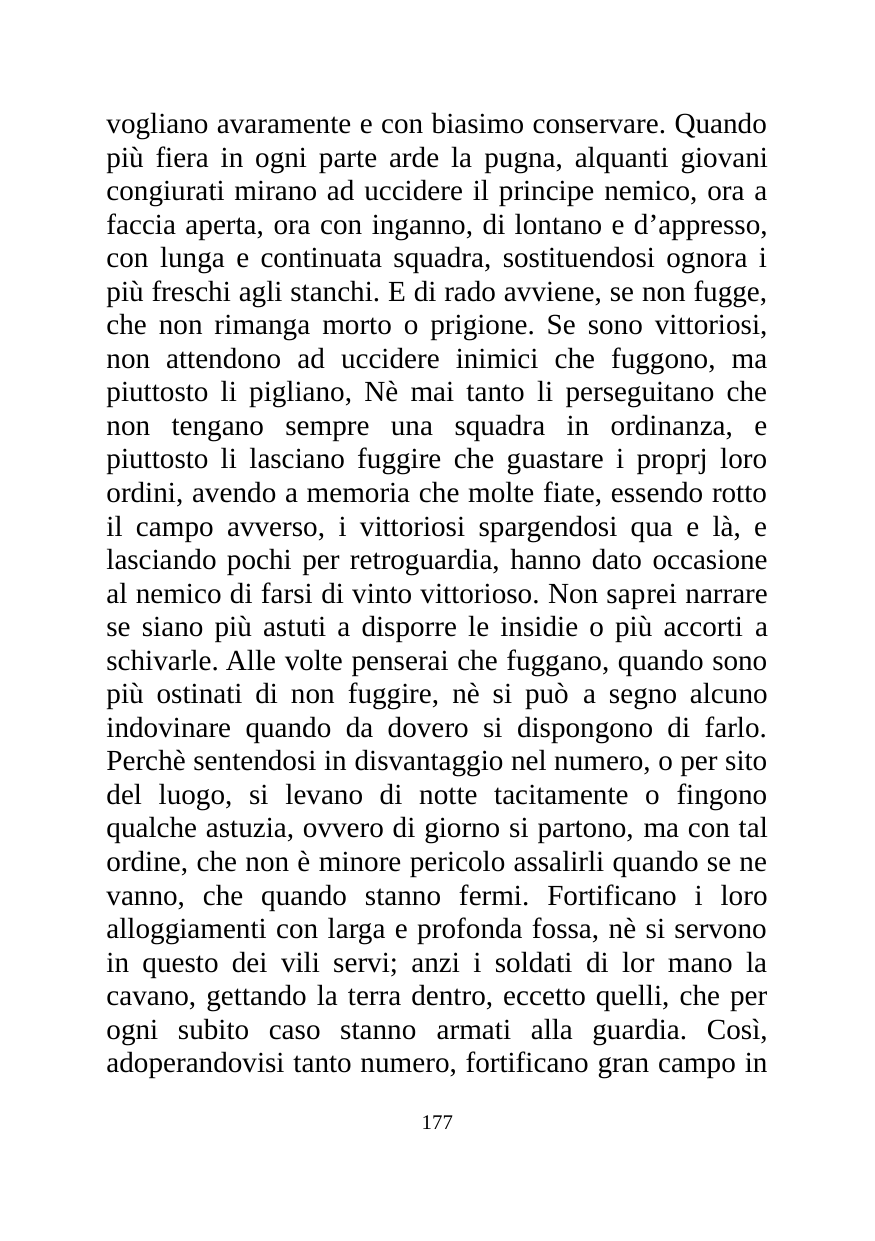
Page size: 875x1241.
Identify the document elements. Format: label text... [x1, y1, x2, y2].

text vogliano avaramente e con biasimo conservare. Quando più fiera in ogni parte arde la pugna, alquanti giovani congiurati mirano ad uccidere il principe nemico, ora a faccia aperta, ora con inganno, di lontano e d’appresso, con lunga e continuata squadra, sostituendosi ognora i più freschi agli stanchi. E di rado avviene, se non fugge, che non rimanga morto o prigione. Se sono vittoriosi, non attendono ad uccidere inimici che fuggono, ma piuttosto li pigliano, Nè mai tanto li perseguitano che non tengano sempre una squadra in ordinanza, e piuttosto li lasciano fuggire che guastare i proprj loro ordini, avendo a memoria che molte fiate, essendo rotto il campo avverso, i vittoriosi spargendosi qua e là, e lasciando pochi per retroguardia, hanno dato occasione al nemico di farsi di vinto vittorioso. Non saprei narrare se siano più astuti a disporre le insidie o più accorti a schivarle. Alle volte penserai che fuggano, quando sono più ostinati di non fuggire, nè si può a segno alcuno indovinare quando da dovero si dispongono di farlo. Perchè sentendosi in disvantaggio nel numero, o per sito del luogo, si levano di notte tacitamente o fingono qualche astuzia, ovvero di giorno si partono, ma con tal ordine, che non è minore pericolo assalirli quando se ne vanno, che quando stanno fermi. Fortificano i loro alloggiamenti con larga e profonda fossa, nè si servono in questo dei vili servi; anzi i soldati di lor mano la cavano, gettando la terra dentro, eccetto quelli, che per ogni subito caso stanno armati alla guardia. Così, adoperandovisi tanto numero, fortificano gran campo in [106, 106, 768, 1079]
